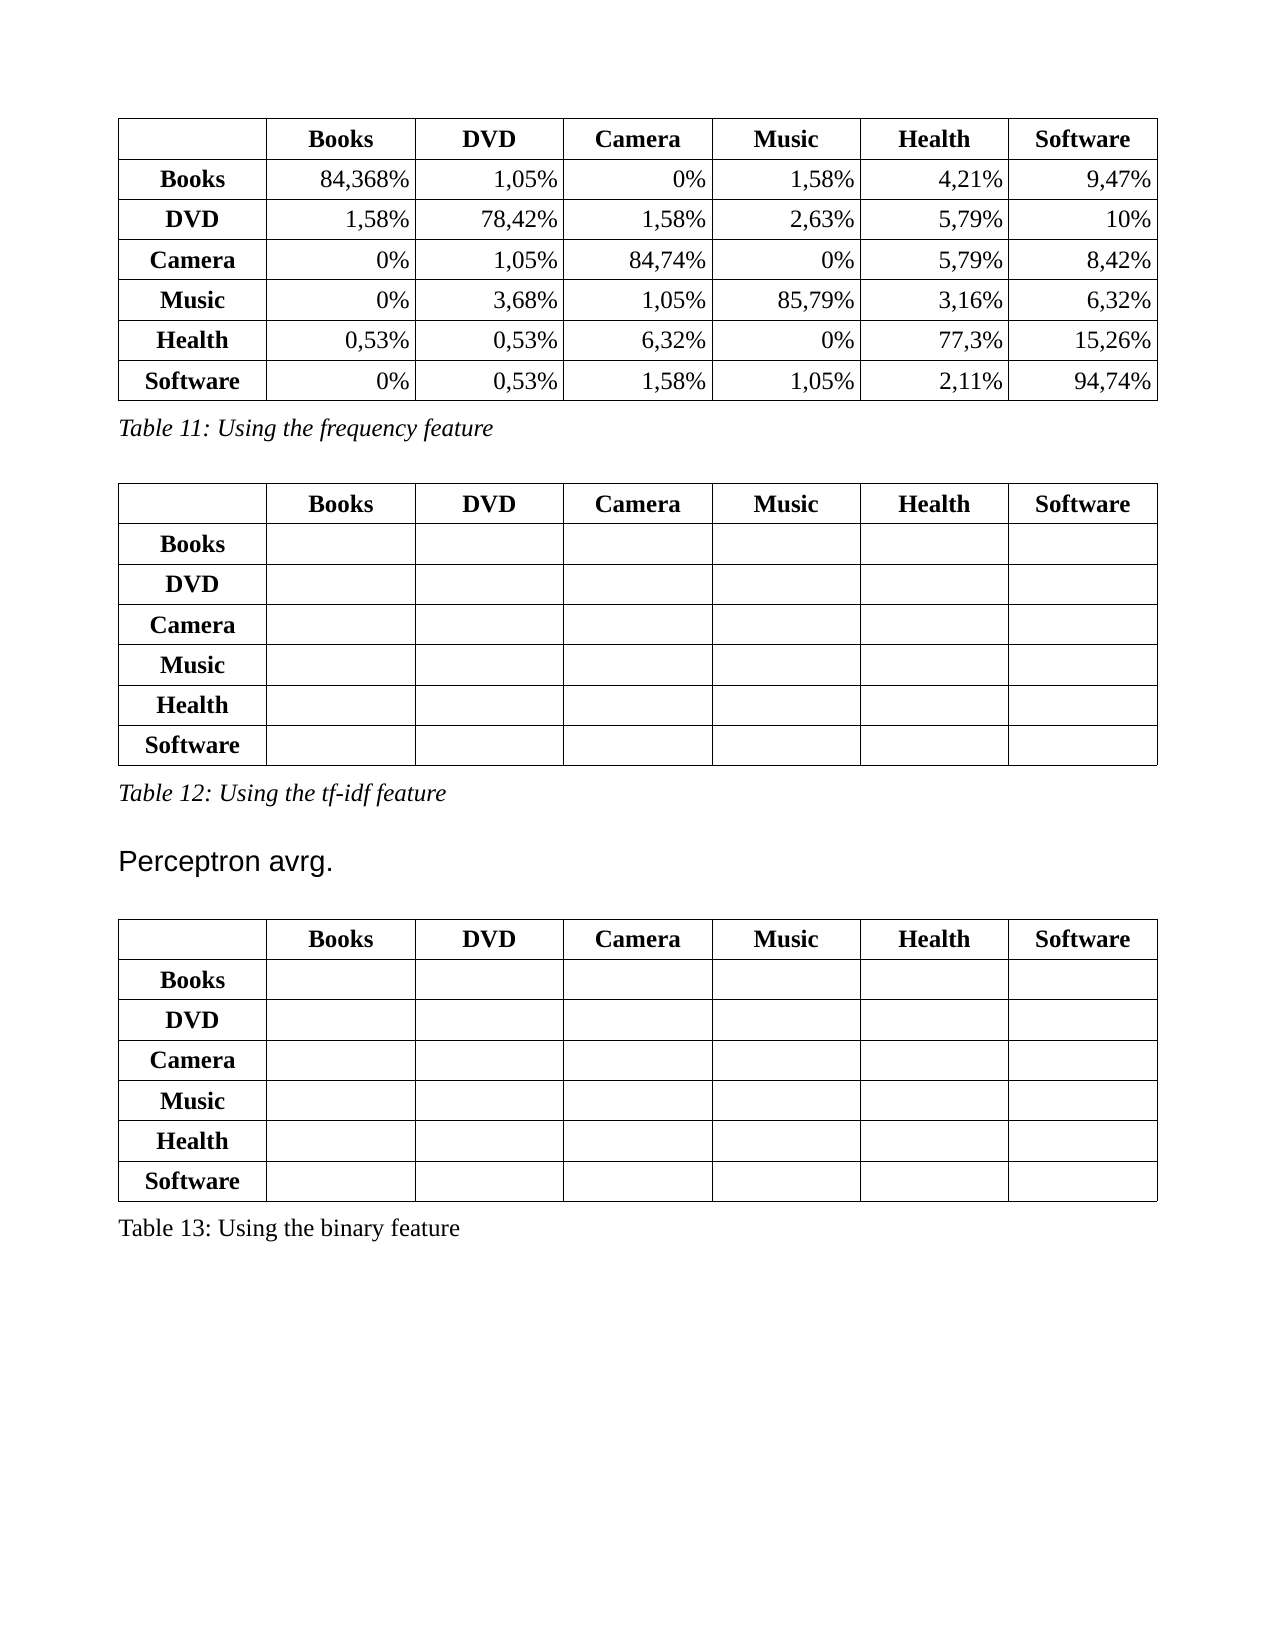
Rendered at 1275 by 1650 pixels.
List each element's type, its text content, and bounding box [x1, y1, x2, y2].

table_cell DVD [119, 1000, 266, 1040]
table_header Software [1009, 119, 1157, 158]
table_cell Camera [119, 605, 266, 644]
table_cell [713, 1081, 860, 1120]
table_cell Health [119, 321, 266, 360]
table_header Books [267, 119, 415, 158]
table_cell [1009, 960, 1157, 999]
table_header Music [713, 920, 860, 959]
table_cell 1,58% [564, 361, 712, 400]
table_cell Software [119, 361, 266, 400]
table_cell [1009, 726, 1157, 765]
table_cell 78,42% [416, 200, 563, 239]
table_header Health [861, 119, 1008, 158]
table_header Software [1009, 920, 1157, 959]
table_cell [564, 960, 712, 999]
table_cell 3,68% [416, 280, 563, 320]
table_cell [564, 726, 712, 765]
table_cell 77,3% [861, 321, 1008, 360]
table_cell [564, 645, 712, 684]
table_header Books [267, 484, 415, 523]
table_cell [267, 524, 415, 563]
table_cell [267, 1081, 415, 1120]
table_cell 84,74% [564, 240, 712, 279]
table_cell 0% [267, 240, 415, 279]
table_cell 15,26% [1009, 321, 1157, 360]
table_cell [267, 605, 415, 644]
table_cell [416, 605, 563, 644]
table_cell [861, 565, 1008, 604]
table_cell [1009, 645, 1157, 684]
table_cell 5,79% [861, 200, 1008, 239]
table_cell Software [119, 726, 266, 765]
table_cell 0% [267, 280, 415, 320]
table_header Software [1009, 484, 1157, 523]
table_cell [1009, 605, 1157, 644]
table_cell Music [119, 645, 266, 684]
table_cell [1009, 524, 1157, 563]
table_cell 6,32% [1009, 280, 1157, 320]
table_cell Health [119, 1121, 266, 1161]
table_cell [713, 960, 860, 999]
table_cell 1,05% [416, 240, 563, 279]
table_cell 1,58% [267, 200, 415, 239]
table_cell [713, 605, 860, 644]
table_cell 8,42% [1009, 240, 1157, 279]
table_cell [1009, 1081, 1157, 1120]
table_cell Music [119, 1081, 266, 1120]
table_cell [861, 524, 1008, 563]
table_cell [713, 1041, 860, 1080]
table_cell [564, 1000, 712, 1040]
table_cell DVD [119, 200, 266, 239]
table_cell 2,63% [713, 200, 860, 239]
table_cell [713, 1000, 860, 1040]
table_cell [416, 1162, 563, 1201]
table_cell [416, 1081, 563, 1120]
table_cell [1009, 1041, 1157, 1080]
table_cell [267, 726, 415, 765]
table_cell [713, 1162, 860, 1201]
table_cell [564, 605, 712, 644]
text Table 13: Using the binary feature [118, 1213, 1157, 1242]
table_cell [267, 565, 415, 604]
table_cell Camera [119, 240, 266, 279]
table_header [119, 484, 266, 523]
table_cell 1,05% [713, 361, 860, 400]
table_cell [416, 960, 563, 999]
table_cell 4,21% [861, 160, 1008, 199]
table_cell [267, 1121, 415, 1161]
table_cell 2,11% [861, 361, 1008, 400]
table_cell [861, 960, 1008, 999]
table_header Camera [564, 484, 712, 523]
table_cell 0% [564, 160, 712, 199]
table_cell Health [119, 686, 266, 725]
table_cell 1,05% [564, 280, 712, 320]
table_cell Software [119, 1162, 266, 1201]
table_header DVD [416, 119, 563, 158]
table_cell [861, 1081, 1008, 1120]
table_cell 0,53% [267, 321, 415, 360]
table_cell [564, 1041, 712, 1080]
table_cell [713, 686, 860, 725]
table_cell [416, 524, 563, 563]
table_header [119, 920, 266, 959]
table_cell Books [119, 960, 266, 999]
table_cell 84,368% [267, 160, 415, 199]
table_cell [564, 1162, 712, 1201]
table_header Health [861, 920, 1008, 959]
table_cell 0,53% [416, 321, 563, 360]
table_cell [564, 1081, 712, 1120]
table_cell [861, 645, 1008, 684]
table_cell [267, 686, 415, 725]
table_cell Music [119, 280, 266, 320]
table_header DVD [416, 484, 563, 523]
table_cell [1009, 1000, 1157, 1040]
table_cell 85,79% [713, 280, 860, 320]
table_cell [416, 726, 563, 765]
table_cell [267, 960, 415, 999]
table_cell [1009, 1162, 1157, 1201]
table_cell 10% [1009, 200, 1157, 239]
table_cell [1009, 686, 1157, 725]
table_cell [416, 565, 563, 604]
table_cell Books [119, 160, 266, 199]
table_cell Books [119, 524, 266, 563]
table_cell [1009, 1121, 1157, 1161]
table_cell [861, 605, 1008, 644]
title Perceptron avrg. [118, 844, 1157, 877]
table_cell [416, 1041, 563, 1080]
table_cell 5,79% [861, 240, 1008, 279]
table_cell [416, 645, 563, 684]
table_cell 1,05% [416, 160, 563, 199]
table_header Books [267, 920, 415, 959]
table_header Health [861, 484, 1008, 523]
table_header Music [713, 484, 860, 523]
table_cell 1,58% [713, 160, 860, 199]
table_cell [713, 565, 860, 604]
table_cell 1,58% [564, 200, 712, 239]
table_cell [267, 1162, 415, 1201]
table_cell [416, 1121, 563, 1161]
table_cell [713, 524, 860, 563]
table_cell 0% [267, 361, 415, 400]
table_cell [267, 1041, 415, 1080]
table_cell Camera [119, 1041, 266, 1080]
table_cell 0% [713, 321, 860, 360]
table_cell DVD [119, 565, 266, 604]
table_header Camera [564, 920, 712, 959]
table_cell 6,32% [564, 321, 712, 360]
table_cell 94,74% [1009, 361, 1157, 400]
table_cell [861, 686, 1008, 725]
table_header Camera [564, 119, 712, 158]
table_cell [713, 726, 860, 765]
table_header Music [713, 119, 860, 158]
table_cell 0% [713, 240, 860, 279]
table_cell [564, 686, 712, 725]
table_cell 3,16% [861, 280, 1008, 320]
table_cell [713, 645, 860, 684]
table_cell [564, 565, 712, 604]
table_cell 0,53% [416, 361, 563, 400]
table_cell [861, 1000, 1008, 1040]
table_cell [861, 1121, 1008, 1161]
table_cell [267, 1000, 415, 1040]
table_cell [713, 1121, 860, 1161]
table_cell [861, 1041, 1008, 1080]
table_cell [861, 1162, 1008, 1201]
table_cell [267, 645, 415, 684]
text Table 11: Using the frequency feature [118, 413, 1157, 442]
table_cell [564, 1121, 712, 1161]
table_cell [861, 726, 1008, 765]
table_cell [416, 686, 563, 725]
text Table 12: Using the tf-idf feature [118, 778, 1157, 806]
table_header [119, 119, 266, 158]
table_cell [416, 1000, 563, 1040]
table_cell 9,47% [1009, 160, 1157, 199]
table_cell [1009, 565, 1157, 604]
table_cell [564, 524, 712, 563]
table_header DVD [416, 920, 563, 959]
